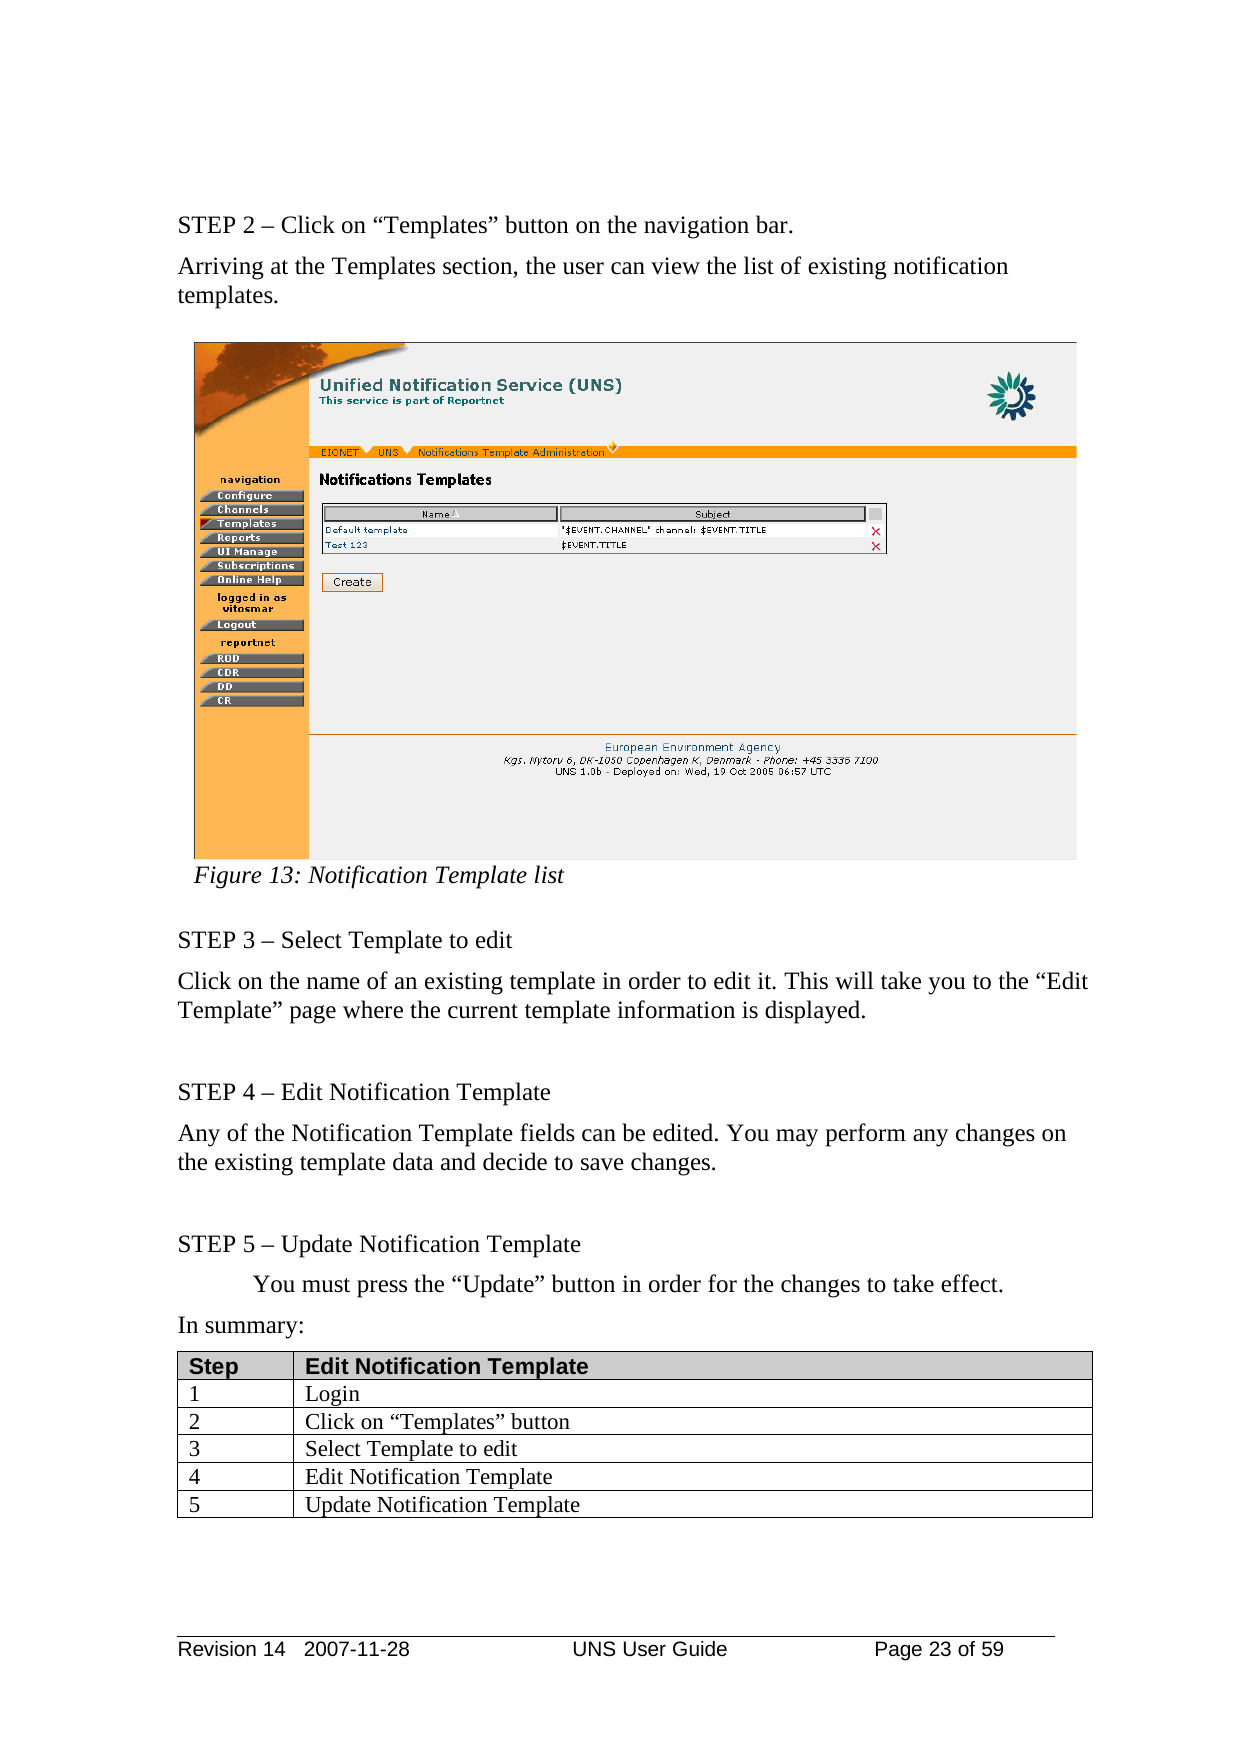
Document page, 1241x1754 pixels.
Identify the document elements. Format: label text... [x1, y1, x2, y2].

text STEP 3 – Select Template to edit [177, 925, 1092, 954]
picture [193, 342, 1077, 860]
table_cell Edit Notification Template [294, 1463, 1092, 1489]
table_cell Update Notification Template [294, 1491, 1092, 1517]
text STEP 5 – Update Notification Template [177, 1228, 1092, 1257]
text Click on the name of an existing template in order to edit it. This will take you to the “Edit Template” page where the current template information is displayed. [177, 966, 1092, 1024]
text STEP 2 – Click on “Templates” button on the navigation bar. [177, 210, 1092, 239]
table_cell 3 [178, 1435, 293, 1462]
text Figure 13: Notification Template list [194, 860, 1077, 888]
table_header Step [178, 1352, 293, 1379]
table_header Edit Notification Template [294, 1352, 1092, 1379]
text Arriving at the Templates section, the user can view the list of existing notification templates. [177, 251, 1092, 309]
table_cell Click on “Templates” button [294, 1408, 1092, 1434]
text STEP 4 – Edit Notification Template [177, 1077, 1092, 1106]
table_cell 4 [178, 1463, 293, 1489]
table_cell 2 [178, 1408, 293, 1434]
text You must press the “Update” button in order for the changes to take effect. [177, 1269, 1092, 1298]
table_cell 1 [178, 1380, 293, 1407]
text In summary: [177, 1310, 1092, 1339]
table_cell Login [294, 1380, 1092, 1407]
table_cell 5 [178, 1491, 293, 1517]
text Any of the Notification Template fields can be edited. You may perform any changes on the existing template data and decide to save changes. [177, 1118, 1092, 1176]
table_cell Select Template to edit [294, 1435, 1092, 1462]
